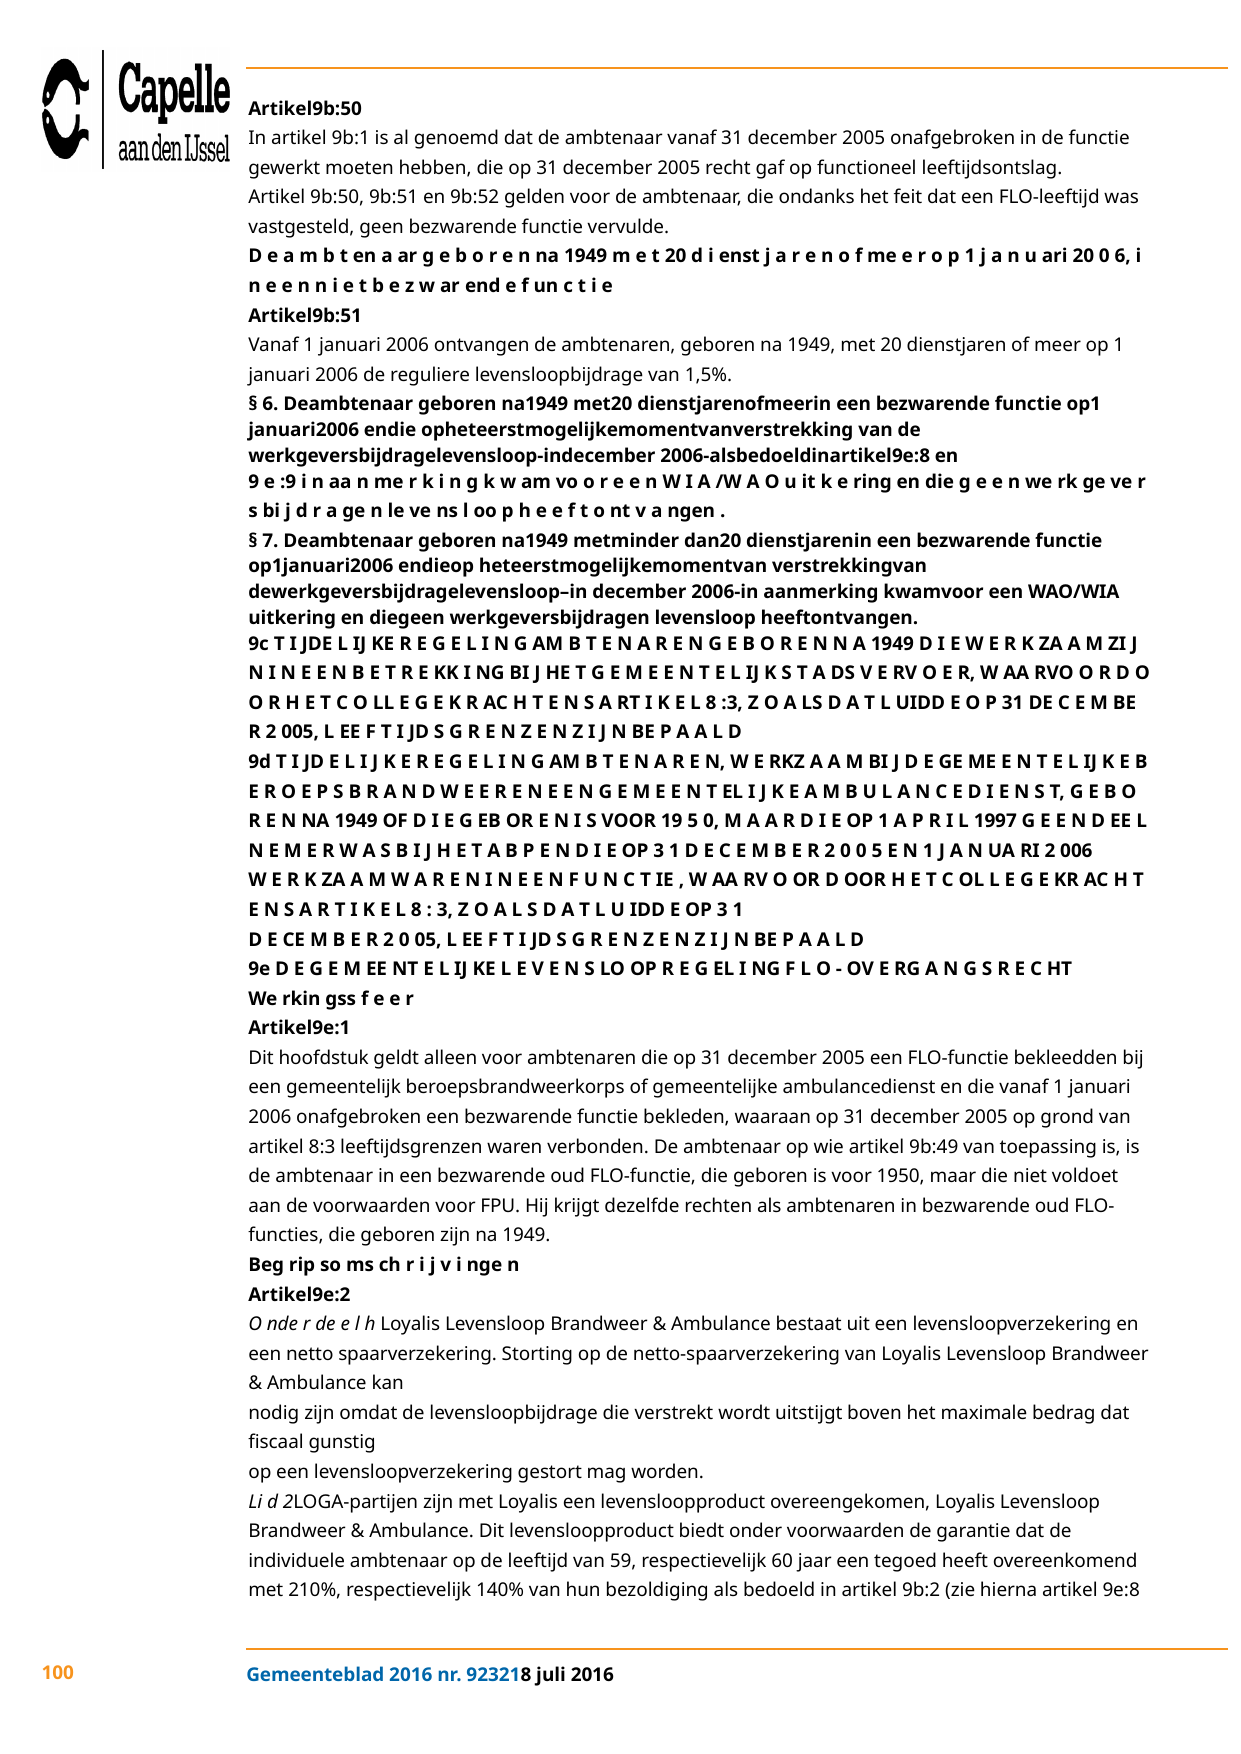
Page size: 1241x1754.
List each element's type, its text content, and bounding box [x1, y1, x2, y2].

picture [41, 47, 231, 172]
text Beg rip so ms ch r i j v i nge n [248, 1251, 1152, 1277]
text O nde r de e l h Loyalis Levensloop Brandweer & Ambulance bestaat uit een levensloopverzekering en een netto spaarverzekering. Storting op de netto-spaarverzekering van Loyalis Levensloop Brandweer & Ambulance kan [248, 1310, 1152, 1395]
text We rkin gss f e e r [248, 985, 1152, 1011]
text Artikel 9b:50, 9b:51 en 9b:52 gelden voor de ambtenaar, die ondanks het feit dat een FLO-leeftijd was vastgesteld, geen bezwarende functie vervulde. [248, 183, 1152, 239]
text 9c T I JDE L IJ KE R E G E L I N G AM B T E N A R E N G E B O R E N N A 1949 D I E W E R K ZA A M ZI J N I N E E N B E T R E KK I NG BI J HE T G E M E E N T E L IJ K S T A DS V E RV O E R, W AA RVO O R D O O R H E T C O LL E G E K R AC H T E N S A RT I K E L 8 :3, Z O A LS D A T L UIDD E O P 31 DE C E M BE R 2 005, L EE F T I JD S G R E N Z E N Z I J N BE P A A L D [248, 630, 1152, 744]
text 9 e :9 i n aa n me r k i n g k w am vo o r e e n W I A /W A O u it k e ring en die g e e n we rk ge ve r s bi j d r a ge n le ve ns l oo p h e e f t o nt v a ngen . [248, 468, 1152, 523]
text Artikel9b:50 [248, 95, 1152, 121]
text W E R K ZA A M W A R E N I N E E N F U N C T IE , W AA RV O OR D OOR H E T C OL L E G E KR AC H T E N S A R T I K E L 8 : 3, Z O A L S D A T L U IDD E OP 3 1 [248, 867, 1152, 922]
text Li d 2LOGA-partijen zijn met Loyalis een levensloopproduct overeengekomen, Loyalis Levensloop Brandweer & Ambulance. Dit levensloopproduct biedt onder voorwaarden de garantie dat de individuele ambtenaar op de leeftijd van 59, respectievelijk 60 jaar een tegoed heeft overeenkomend met 210%, respectievelijk 140% van hun bezoldiging als bedoeld in artikel 9b:2 (zie hierna artikel 9e:8 [248, 1488, 1152, 1602]
text Artikel9b:51 [248, 302, 1152, 328]
text Dit hoofdstuk geldt alleen voor ambtenaren die op 31 december 2005 een FLO-functie bekleedden bij een gemeentelijk beroepsbrandweerkorps of gemeentelijke ambulancedienst en die vanaf 1 januari 2006 onafgebroken een bezwarende functie bekleden, waaraan op 31 december 2005 op grond van artikel 8:3 leeftijdsgrenzen waren verbonden. De ambtenaar op wie artikel 9b:49 van toepassing is, is de ambtenaar in een bezwarende oud FLO-functie, die geboren is voor 1950, maar die niet voldoet aan de voorwaarden voor FPU. Hij krijgt dezelfde rechten als ambtenaren in bezwarende oud FLO-functies, die geboren zijn na 1949. [248, 1044, 1152, 1247]
text 9e D E G E M EE NT E L IJ KE L E V E N S LO OP R E G EL I NG F L O - OV E RG A N G S R E C HT [248, 955, 1152, 981]
text D e a m b t en a ar g e b o r e n na 1949 m e t 20 d i enst j a r e n o f me e r o p 1 j a n u ari 20 0 6, i n e e n n i e t b e z w ar end e f un c t i e [248, 243, 1152, 298]
text § 7. Deambtenaar geboren na1949 metminder dan20 dienstjarenin een bezwarende functie op1januari2006 endieop heteerstmogelijkemomentvan verstrekkingvan dewerkgeversbijdragelevensloop–in december 2006-in aanmerking kwamvoor een WAO/WIA uitkering en diegeen werkgeversbijdragen levensloop heeftontvangen. [248, 527, 1152, 630]
text § 6. Deambtenaar geboren na1949 met20 dienstjarenofmeerin een bezwarende functie op1 januari2006 endie opheteerstmogelijkemomentvanverstrekking van de werkgeversbijdragelevensloop-indecember 2006-alsbedoeldinartikel9e:8 en [248, 391, 1152, 468]
text 9d T I JD E L I J K E R E G E L I N G AM B T E N A R E N, W E RKZ A A M BI J D E GE ME E N T E L IJ K E B E R O E P S B R A N D W E E R E N E E N G E M E E N T EL I J K E A M B U L A N C E D I E N S T, G E B O R E N NA 1949 OF D I E G EB OR E N I S VOOR 19 5 0, M A A R D I E OP 1 A P R I L 1997 G E E N D EE L N E M E R W A S B I J H E T A B P E N D I E OP 3 1 D E C E M B E R 2 0 0 5 E N 1 J A N UA RI 2 006 [248, 748, 1152, 863]
text Artikel9e:2 [248, 1281, 1152, 1306]
text In artikel 9b:1 is al genoemd dat de ambtenaar vanaf 31 december 2005 onafgebroken in de functie gewerkt moeten hebben, die op 31 december 2005 recht gaf op functioneel leeftijdsontslag. [248, 124, 1152, 180]
text Vanaf 1 januari 2006 ontvangen de ambtenaren, geboren na 1949, met 20 dienstjaren of meer op 1 januari 2006 de reguliere levensloopbijdrage van 1,5%. [248, 331, 1152, 387]
text Artikel9e:1 [248, 1014, 1152, 1040]
text D E CE M B E R 2 0 05, L EE F T I JD S G R E N Z E N Z I J N BE P A A L D [248, 926, 1152, 951]
text nodig zijn omdat de levensloopbijdrage die verstrekt wordt uitstijgt boven het maximale bedrag dat fiscaal gunstig [248, 1399, 1152, 1454]
text op een levensloopverzekering gestort mag worden. [248, 1458, 1152, 1484]
